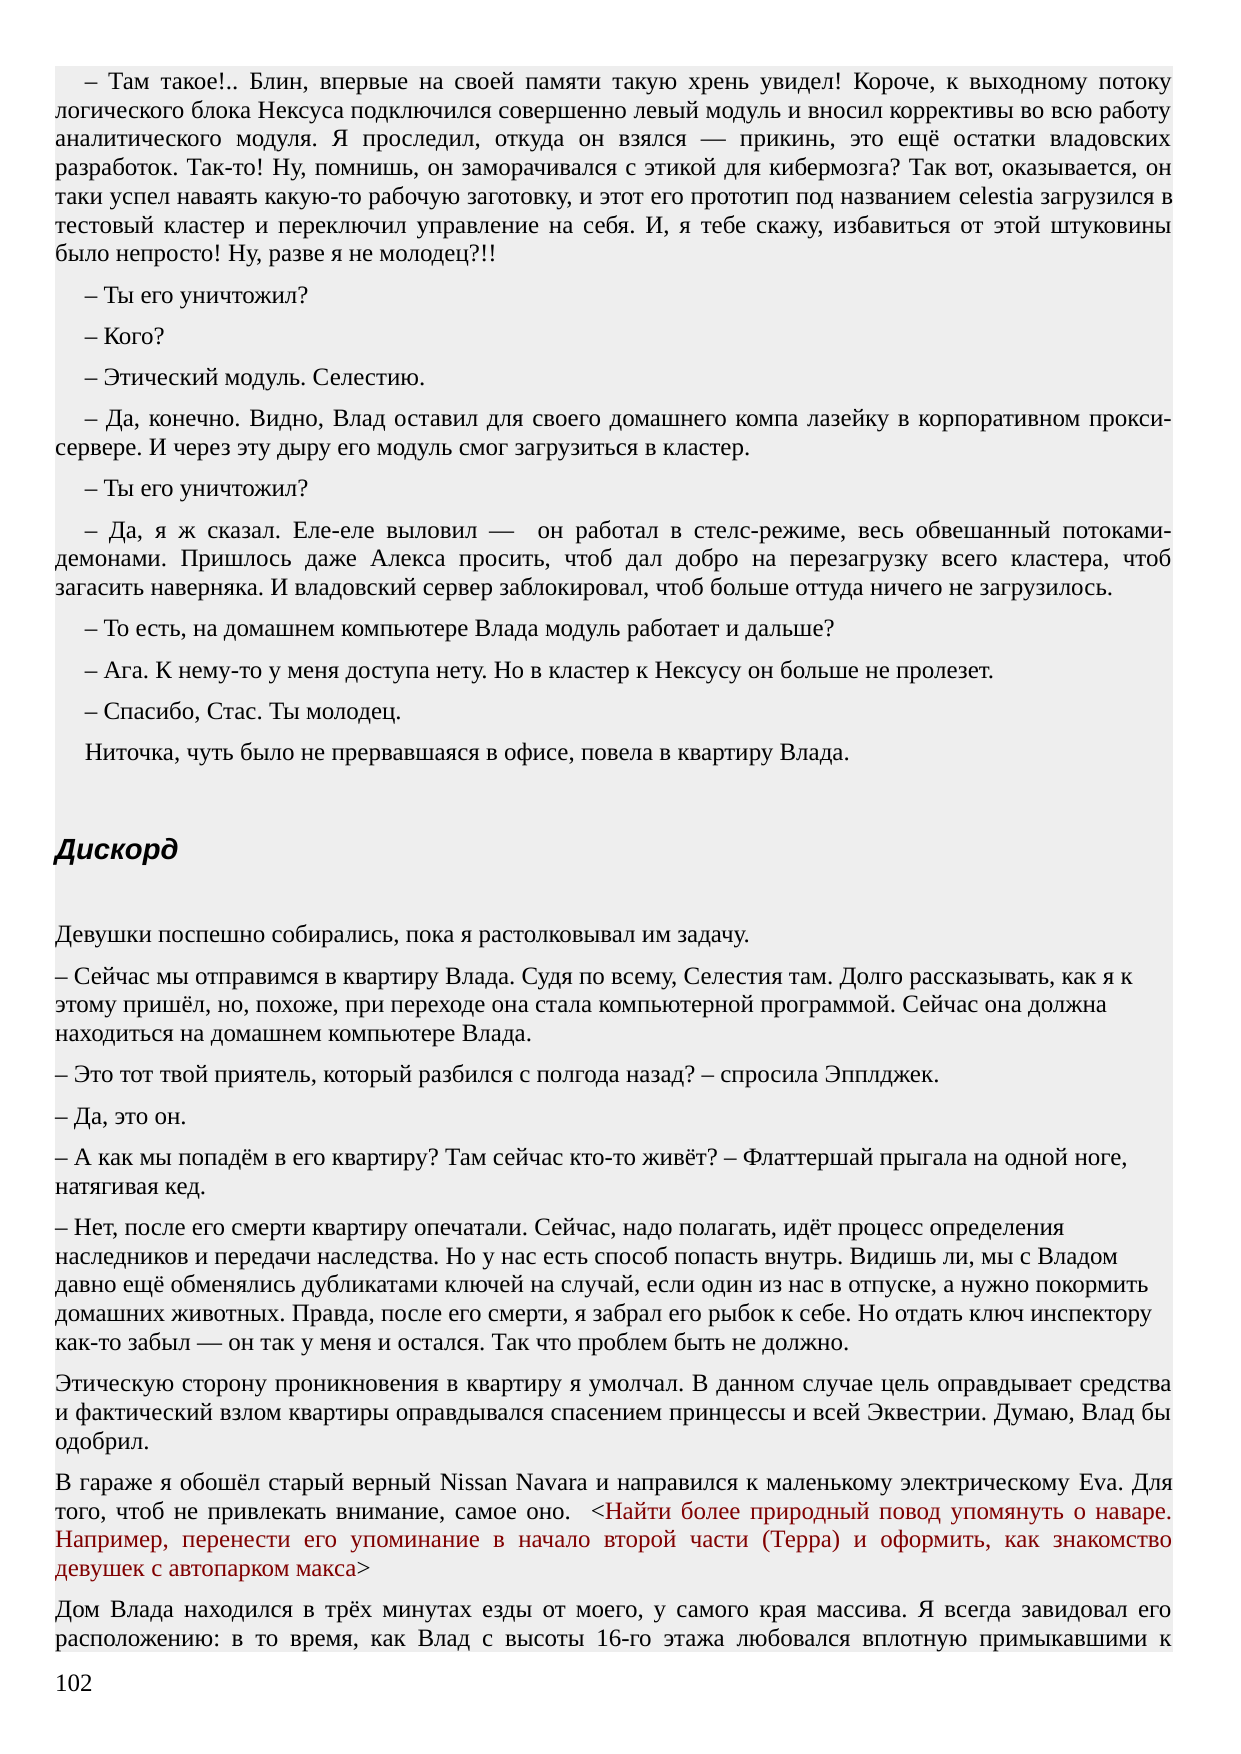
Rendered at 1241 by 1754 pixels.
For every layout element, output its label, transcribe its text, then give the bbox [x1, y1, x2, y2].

text – Этический модуль. Селестию. [55, 362, 1173, 391]
text – Сейчас мы отправимся в квартиру Влада. Судя по всему, Селестия там. Долго рассказывать, как я к этому пришёл, но, похоже, при переходе она стала компьютерной программой. Сейчас она должна находиться на домашнем компьютере Влада. [55, 961, 1173, 1047]
text Дом Влада находился в трёх минутах езды от моего, у самого края массива. Я всегда завидовал его расположению: в то время, как Влад с высоты 16-го этажа любовался вплотную примыкавшими к [55, 1594, 1173, 1652]
text – Да, я ж сказал. Еле-еле выловил — он работал в стелс-режиме, весь обвешанный потоками-демонами. Пришлось даже Алекса просить, чтоб дал добро на перезагрузку всего кластера, чтоб загасить наверняка. И владовский сервер заблокировал, чтоб больше оттуда ничего не загрузилось. [55, 515, 1173, 601]
text – Кого? [55, 321, 1173, 350]
text – Ты его уничтожил? [55, 280, 1173, 308]
text Этическую сторону проникновения в квартиру я умолчал. В данном случае цель оправдывает средства и фактический взлом квартиры оправдывался спасением принцессы и всей Эквестрии. Думаю, Влад бы одобрил. [55, 1368, 1173, 1454]
text – Это тот твой приятель, который разбился с полгода назад? – спросила Эпплджек. [55, 1059, 1173, 1088]
text – Ты его уничтожил? [55, 473, 1173, 502]
text – Да, конечно. Видно, Влад оставил для своего домашнего компа лазейку в корпоративном прокси-сервере. И через эту дыру его модуль смог загрузиться в кластер. [55, 403, 1173, 461]
text – Там такое!.. Блин, впервые на своей памяти такую хрень увидел! Короче, к выходному потоку логического блока Нексуса подключился совершенно левый модуль и вносил коррективы во всю работу аналитического модуля. Я проследил, откуда он взялся — прикинь, это ещё остатки владовских разработок. Так-то! Ну, помнишь, он заморачивался с этикой для кибермозга? Так вот, оказывается, он таки успел наваять какую-то рабочую заготовку, и этот его прототип под названием celestia загрузился в тестовый кластер и переключил управление на себя. И, я тебе скажу, избавиться от этой штуковины было непросто! Ну, разве я не молодец?!! [55, 66, 1173, 267]
text – Нет, после его смерти квартиру опечатали. Сейчас, надо полагать, идёт процесс определения наследников и передачи наследства. Но у нас есть способ попасть внутрь. Видишь ли, мы с Владом давно ещё обменялись дубликатами ключей на случай, если один из нас в отпуске, а нужно покормить домашних животных. Правда, после его смерти, я забрал его рыбок к себе. Но отдать ключ инспектору как-то забыл — он так у меня и остался. Так что проблем быть не должно. [55, 1212, 1173, 1356]
text – Да, это он. [55, 1101, 1173, 1129]
text – То есть, на домашнем компьютере Влада модуль работает и дальше? [55, 613, 1173, 642]
text Ниточка, чуть было не прервавшаяся в офисе, повела в квартиру Влада. [55, 737, 1173, 766]
subtitle Дискорд [55, 832, 1173, 866]
text – Спасибо, Стас. Ты молодец. [55, 696, 1173, 725]
text В гараже я обошёл старый верный Nissan Navara и направился к маленькому электрическому Eva. Для того, чтоб не привлекать внимание, самое оно. <Найти более природный повод упомянуть о наваре. Например, перенести его упоминание в начало второй части (Терра) и оформить, как знакомство девушек с автопарком макса> [55, 1467, 1173, 1582]
text Девушки поспешно собирались, пока я растолковывал им задачу. [55, 919, 1173, 948]
text – Ага. К нему-то у меня доступа нету. Но в кластер к Нексусу он больше не пролезет. [55, 655, 1173, 683]
text – А как мы попадём в его квартиру? Там сейчас кто-то живёт? – Флаттершай прыгала на одной ноге, натягивая кед. [55, 1142, 1173, 1199]
